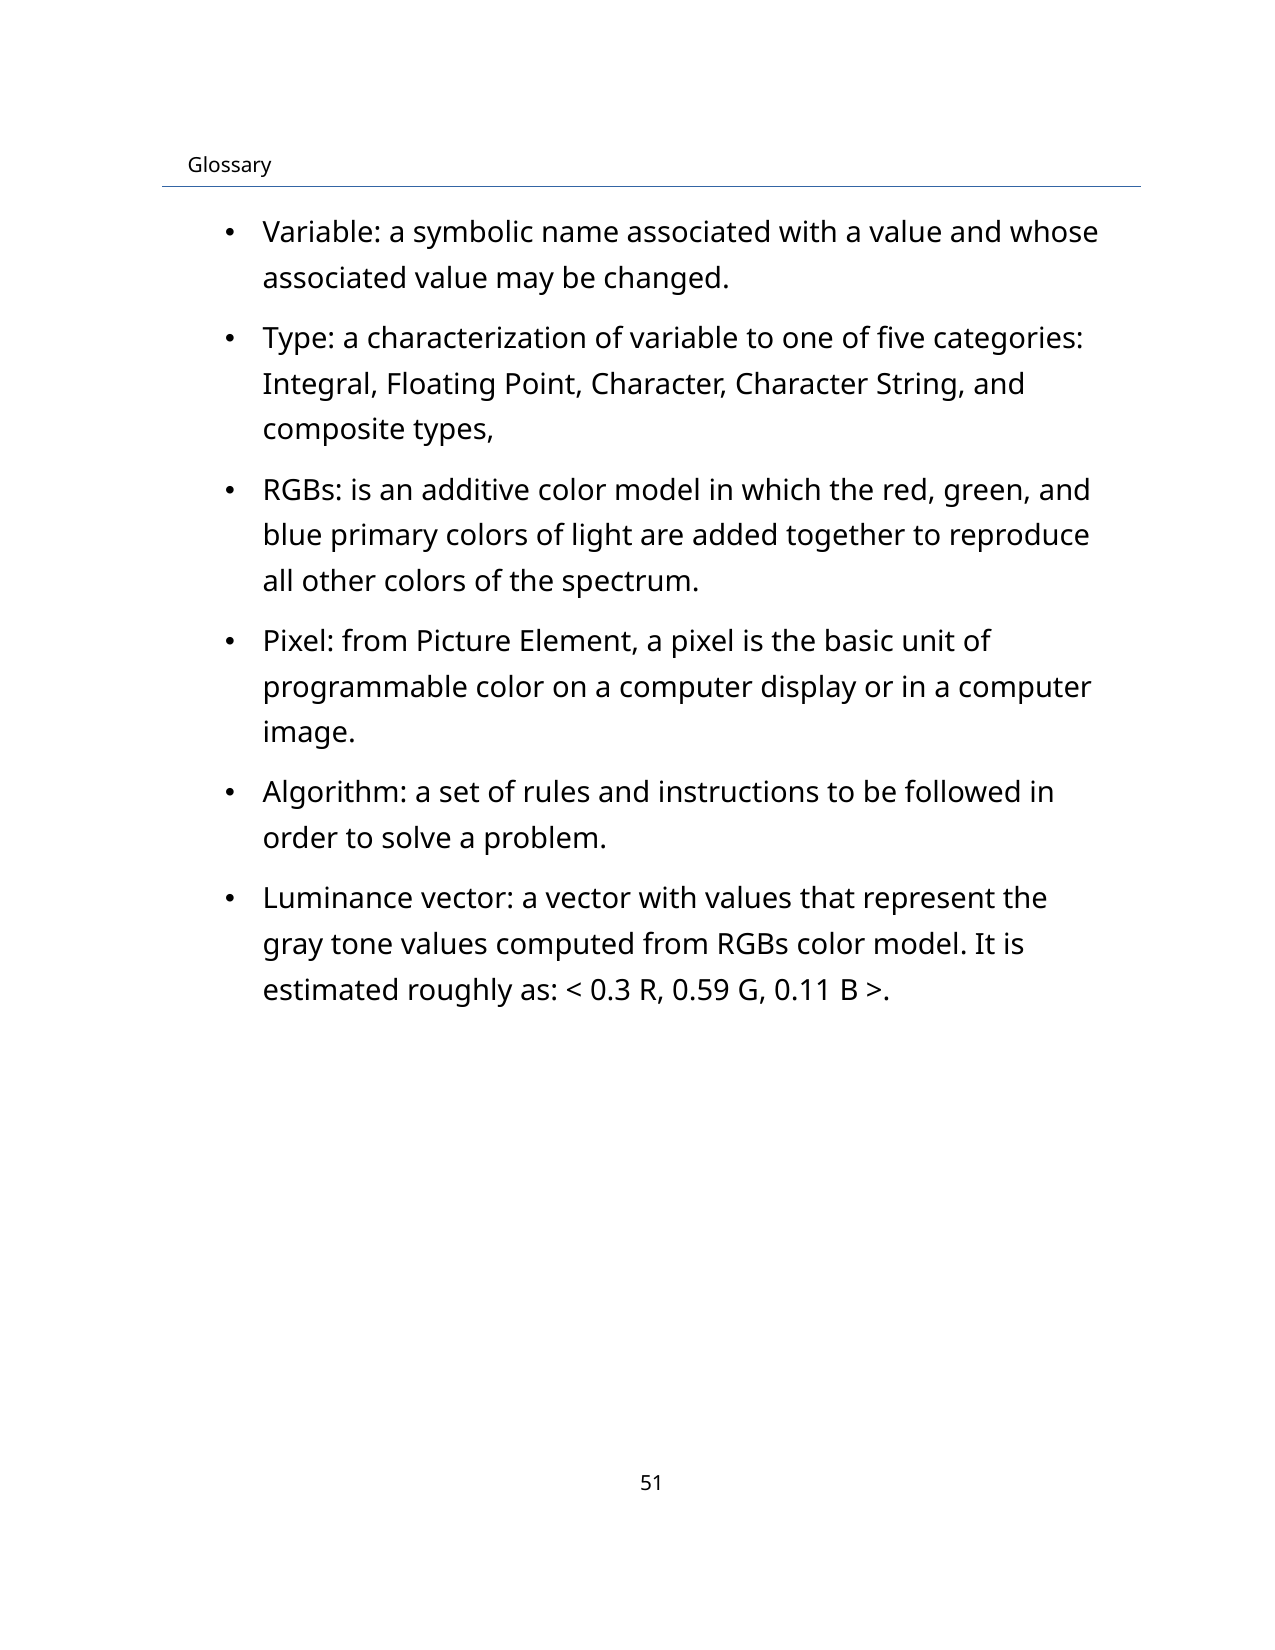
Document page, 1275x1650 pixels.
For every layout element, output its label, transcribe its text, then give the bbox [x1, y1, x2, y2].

list Pixel: from Picture Element, a pixel is the basic unit of programmable color on a computer display or in a computer image. [225, 620, 1116, 751]
list Variable: a symbolic name associated with a value and whose associated value may be changed. [225, 211, 1116, 297]
list RGBs: is an additive color model in which the red, green, and blue primary colors of light are added together to reproduce all other colors of the spectrum. [225, 469, 1116, 600]
list Luminance vector: a vector with values that represent the gray tone values computed from RGBs color model. It is estimated roughly as: < 0.3 R, 0.59 G, 0.11 B >. [225, 877, 1116, 1008]
list Type: a characterization of variable to one of five categories: Integral, Floating Point, Character, Character String, and composite types, [225, 317, 1116, 448]
list Algorithm: a set of rules and instructions to be followed in order to solve a problem. [225, 772, 1116, 857]
